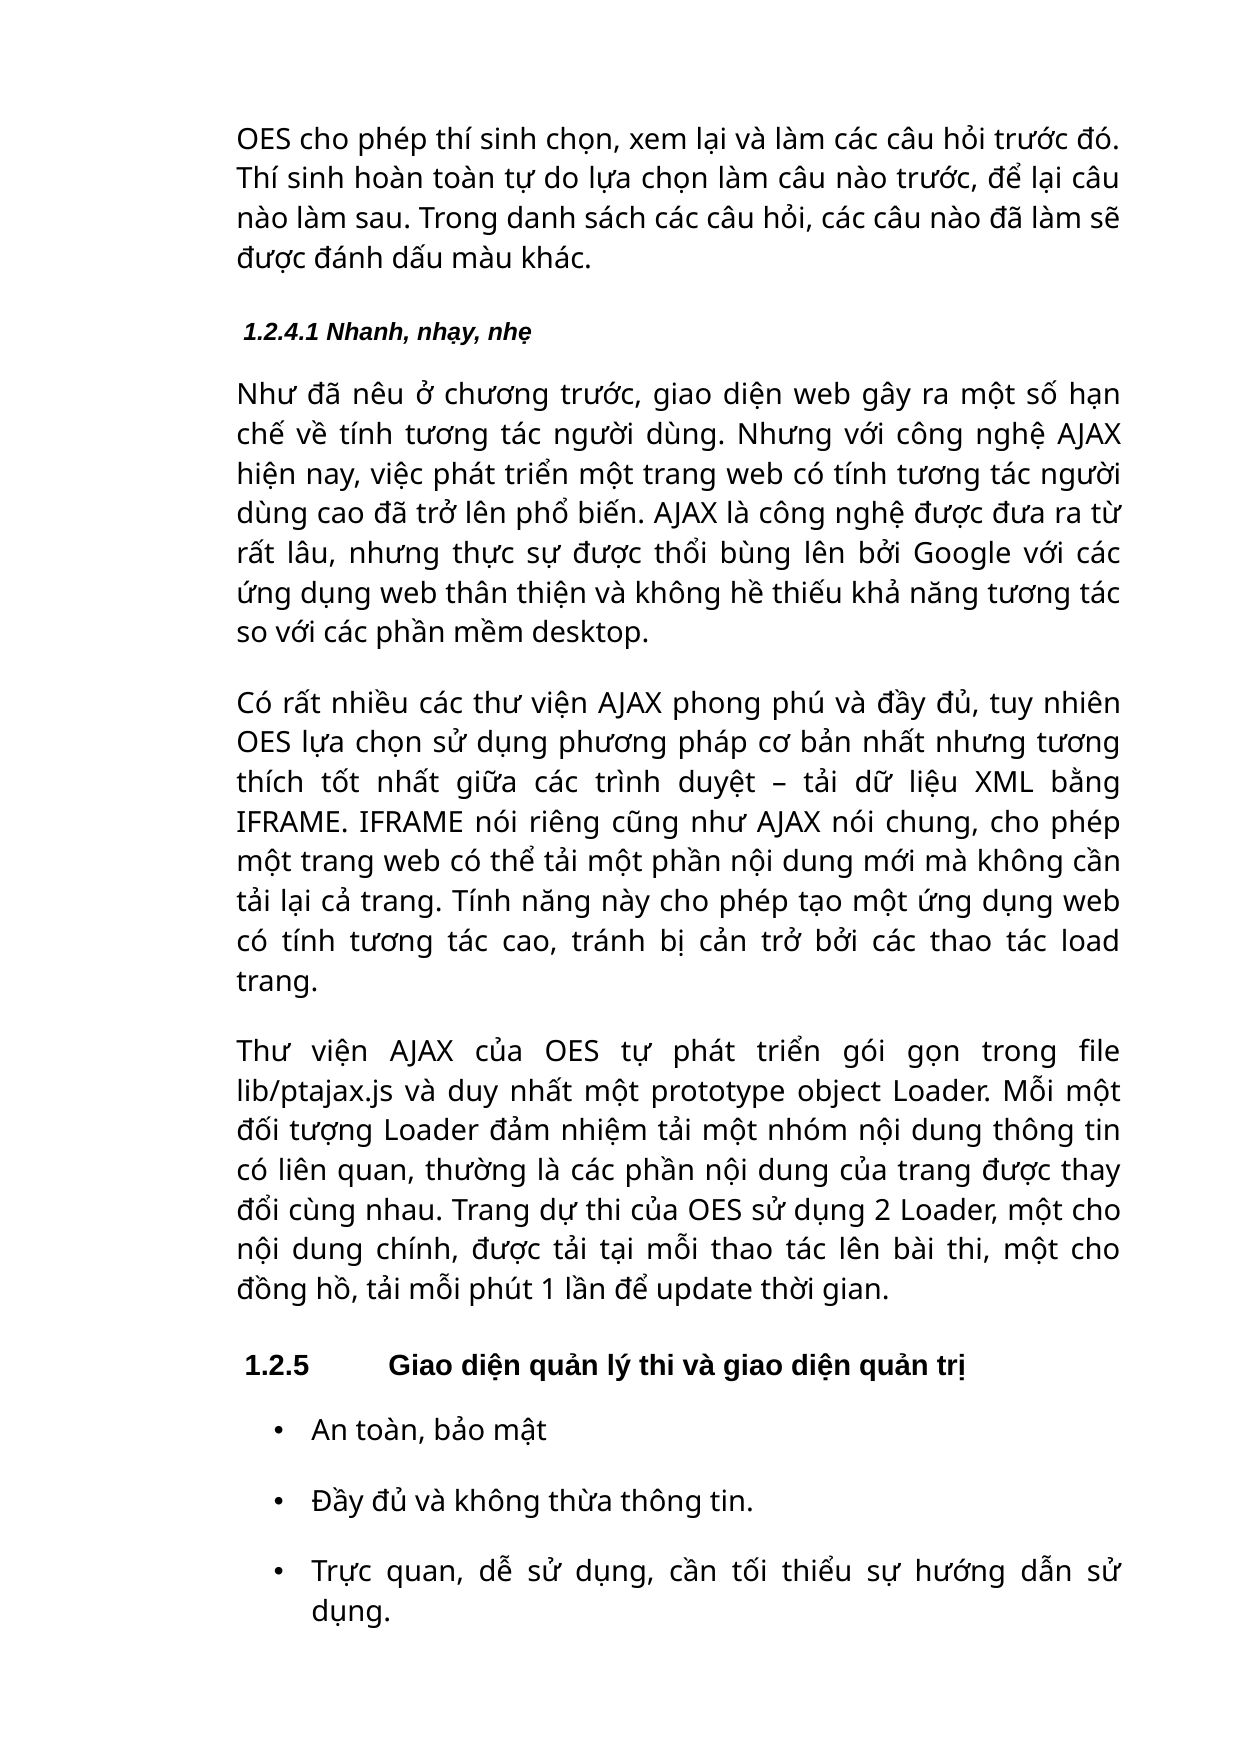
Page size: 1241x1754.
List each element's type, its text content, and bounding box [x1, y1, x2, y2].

text Thư viện AJAX của OES tự phát triển gói gọn trong file lib/ptajax.js và duy nhất một prototype object Loader. Mỗi một đối tượng Loader đảm nhiệm tải một nhóm nội dung thông tin có liên quan, thường là các phần nội dung của trang được thay đổi cùng nhau. Trang dự thi của OES sử dụng 2 Loader, một cho nội dung chính, được tải tại mỗi thao tác lên bài thi, một cho đồng hồ, tải mỗi phút 1 lần để update thời gian. [236, 1030, 1122, 1308]
list Trực quan, dễ sử dụng, cần tối thiểu sự hướng dẫn sử dụng. [274, 1550, 1122, 1629]
text OES cho phép thí sinh chọn, xem lại và làm các câu hỏi trước đó. Thí sinh hoàn toàn tự do lựa chọn làm câu nào trước, để lại câu nào làm sau. Trong danh sách các câu hỏi, các câu nào đã làm sẽ được đánh dấu màu khác. [236, 118, 1122, 277]
subtitle Giao diện quản lý thi và giao diện quản trị [236, 1348, 1122, 1382]
list Đầy đủ và không thừa thông tin. [274, 1480, 1122, 1519]
subtitle Nhanh, nhạy, nhẹ [236, 317, 1122, 346]
list An toàn, bảo mật [274, 1409, 1122, 1449]
text Có rất nhiều các thư viện AJAX phong phú và đầy đủ, tuy nhiên OES lựa chọn sử dụng phương pháp cơ bản nhất nhưng tương thích tốt nhất giữa các trình duyệt – tải dữ liệu XML bằng IFRAME. IFRAME nói riêng cũng như AJAX nói chung, cho phép một trang web có thể tải một phần nội dung mới mà không cần tải lại cả trang. Tính năng này cho phép tạo một ứng dụng web có tính tương tác cao, tránh bị cản trở bởi các thao tác load trang. [236, 682, 1122, 999]
text Như đã nêu ở chương trước, giao diện web gây ra một số hạn chế về tính tương tác người dùng. Nhưng với công nghệ AJAX hiện nay, việc phát triển một trang web có tính tương tác người dùng cao đã trở lên phổ biến. AJAX là công nghệ được đưa ra từ rất lâu, nhưng thực sự được thổi bùng lên bởi Google với các ứng dụng web thân thiện và không hề thiếu khả năng tương tác so với các phần mềm desktop. [236, 373, 1122, 651]
